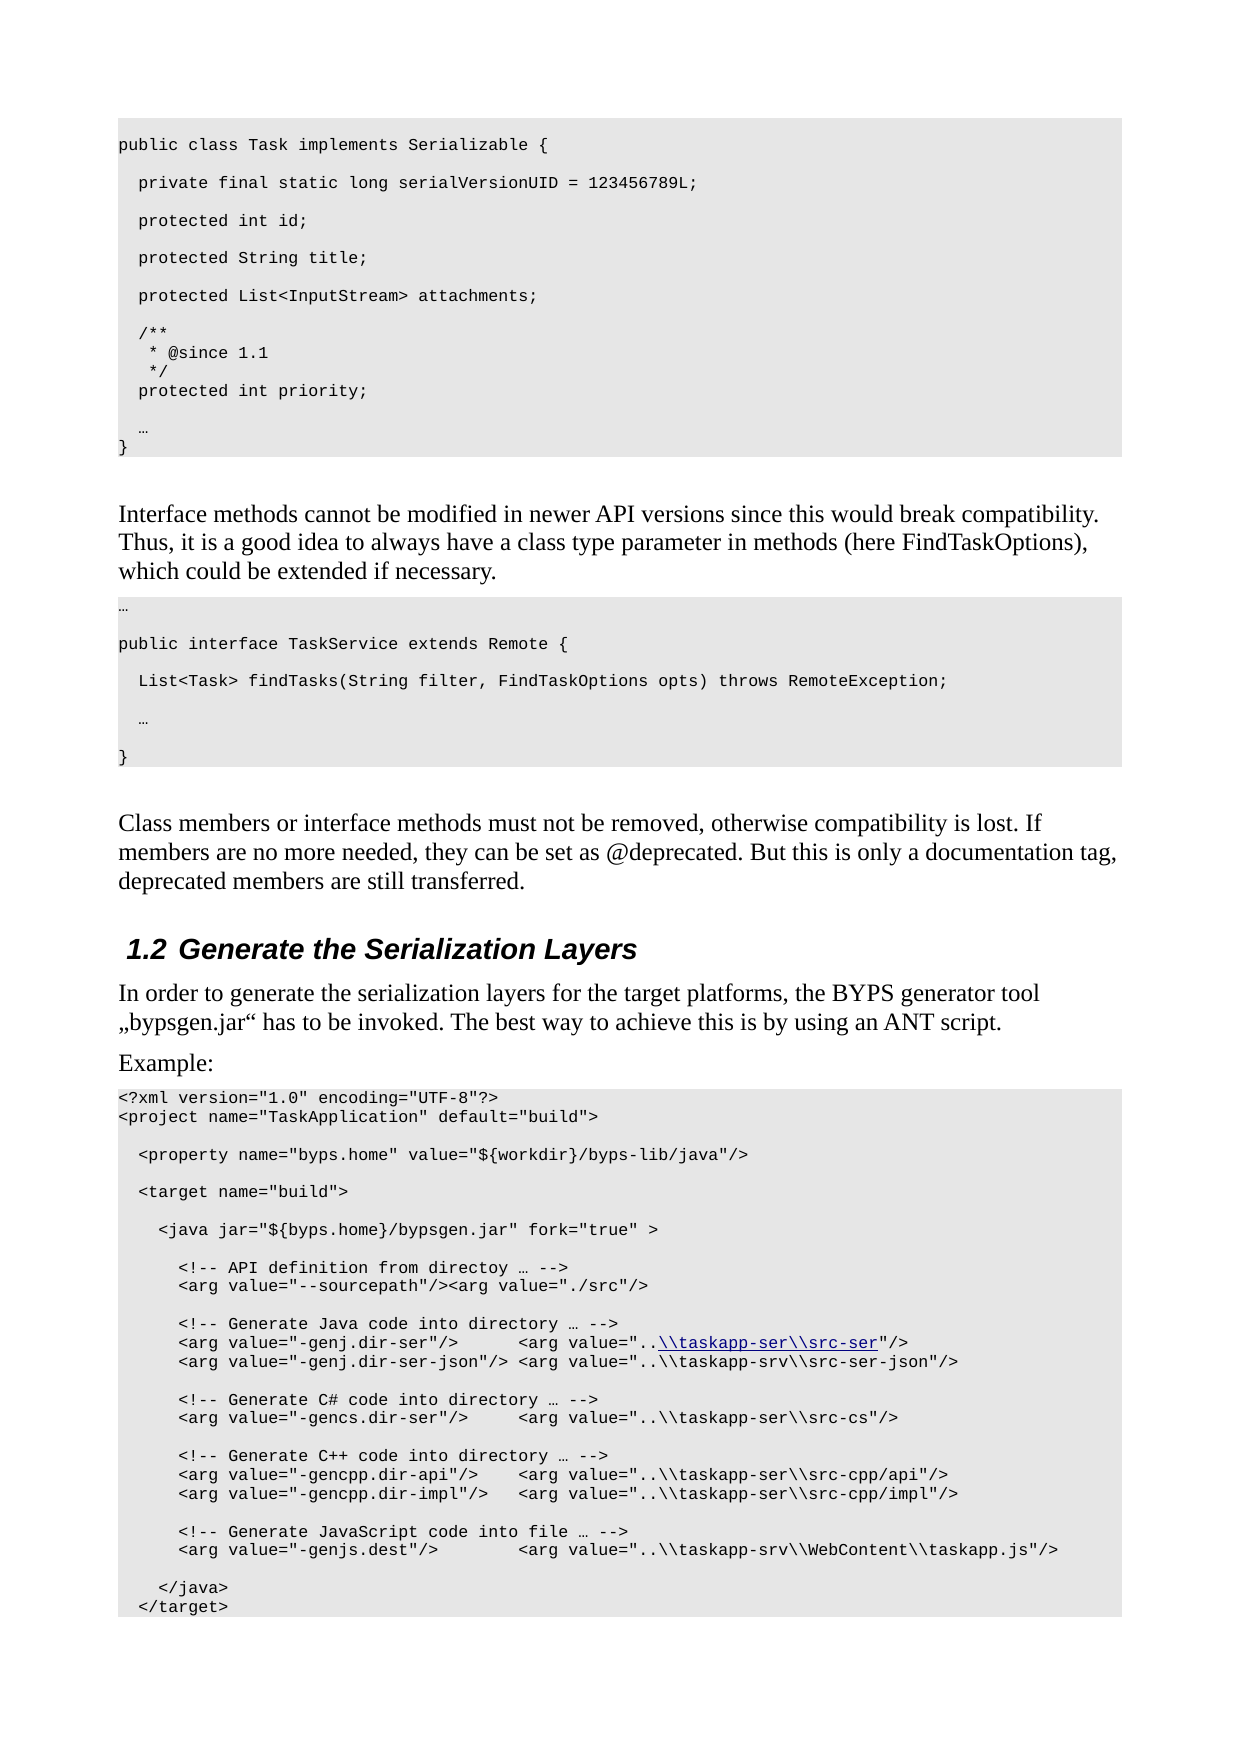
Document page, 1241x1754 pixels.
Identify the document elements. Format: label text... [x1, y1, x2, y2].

text <!-- Generate Java code into directory … --> [118, 1316, 1122, 1334]
subtitle Generate the Serialization Layers [118, 932, 1122, 966]
text <arg value="-genj.dir-ser"/> <arg value="..\\taskapp-ser\\src-ser"/> [118, 1334, 1122, 1353]
text </target> [118, 1598, 1122, 1617]
text */ [118, 363, 1122, 382]
text public class Task implements Serializable { [118, 137, 1122, 156]
text In order to generate the serialization layers for the target platforms, the BYPS generator tool „bypsgen.jar“ has to be invoked. The best way to achieve this is by using an ANT script. [118, 978, 1122, 1036]
text … [118, 420, 1122, 439]
text * @since 1.1 [118, 344, 1122, 363]
text <!-- API definition from directoy … --> [118, 1259, 1122, 1278]
text <!-- Generate JavaScript code into file … --> [118, 1523, 1122, 1542]
text … [118, 711, 1122, 729]
text protected List<InputStream> attachments; [118, 288, 1122, 307]
text protected int priority; [118, 382, 1122, 401]
text Interface methods cannot be modified in newer API versions since this would break compatibility. Thus, it is a good idea to always have a class type parameter in methods (here FindTaskOptions), which could be extended if necessary. [118, 499, 1122, 585]
text private final static long serialVersionUID = 123456789L; [118, 175, 1122, 193]
text </java> [118, 1580, 1122, 1598]
text <!-- Generate C# code into directory … --> [118, 1391, 1122, 1410]
text <property name="byps.home" value="${workdir}/byps-lib/java"/> [118, 1146, 1122, 1165]
text protected int id; [118, 212, 1122, 231]
text List<Task> findTasks(String filter, FindTaskOptions opts) throws RemoteException; [118, 673, 1122, 692]
text <arg value="--sourcepath"/><arg value="./src"/> [118, 1278, 1122, 1297]
text <!-- Generate C++ code into directory … --> [118, 1448, 1122, 1467]
text <target name="build"> [118, 1184, 1122, 1203]
text <?xml version="1.0" encoding="UTF-8"?> [118, 1089, 1122, 1108]
text } [118, 439, 1122, 457]
text <java jar="${byps.home}/bypsgen.jar" fork="true" > [118, 1221, 1122, 1240]
text Example: [118, 1048, 1122, 1077]
text <project name="TaskApplication" default="build"> [118, 1108, 1122, 1127]
text } [118, 748, 1122, 767]
text … [118, 597, 1122, 616]
text <arg value="-genjs.dest"/> <arg value="..\\taskapp-srv\\WebContent\\taskapp.js"/> [118, 1542, 1122, 1561]
text <arg value="-gencs.dir-ser"/> <arg value="..\\taskapp-ser\\src-cs"/> [118, 1410, 1122, 1429]
text Class members or interface methods must not be removed, otherwise compatibility is lost. If members are no more needed, they can be set as @deprecated. But this is only a documentation tag, deprecated members are still transferred. [118, 808, 1122, 895]
text <arg value="-genj.dir-ser-json"/> <arg value="..\\taskapp-srv\\src-ser-json"/> [118, 1353, 1122, 1372]
text <arg value="-gencpp.dir-impl"/> <arg value="..\\taskapp-ser\\src-cpp/impl"/> [118, 1485, 1122, 1504]
text public interface TaskService extends Remote { [118, 635, 1122, 654]
text <arg value="-gencpp.dir-api"/> <arg value="..\\taskapp-ser\\src-cpp/api"/> [118, 1467, 1122, 1485]
text protected String title; [118, 250, 1122, 269]
text /** [118, 326, 1122, 344]
